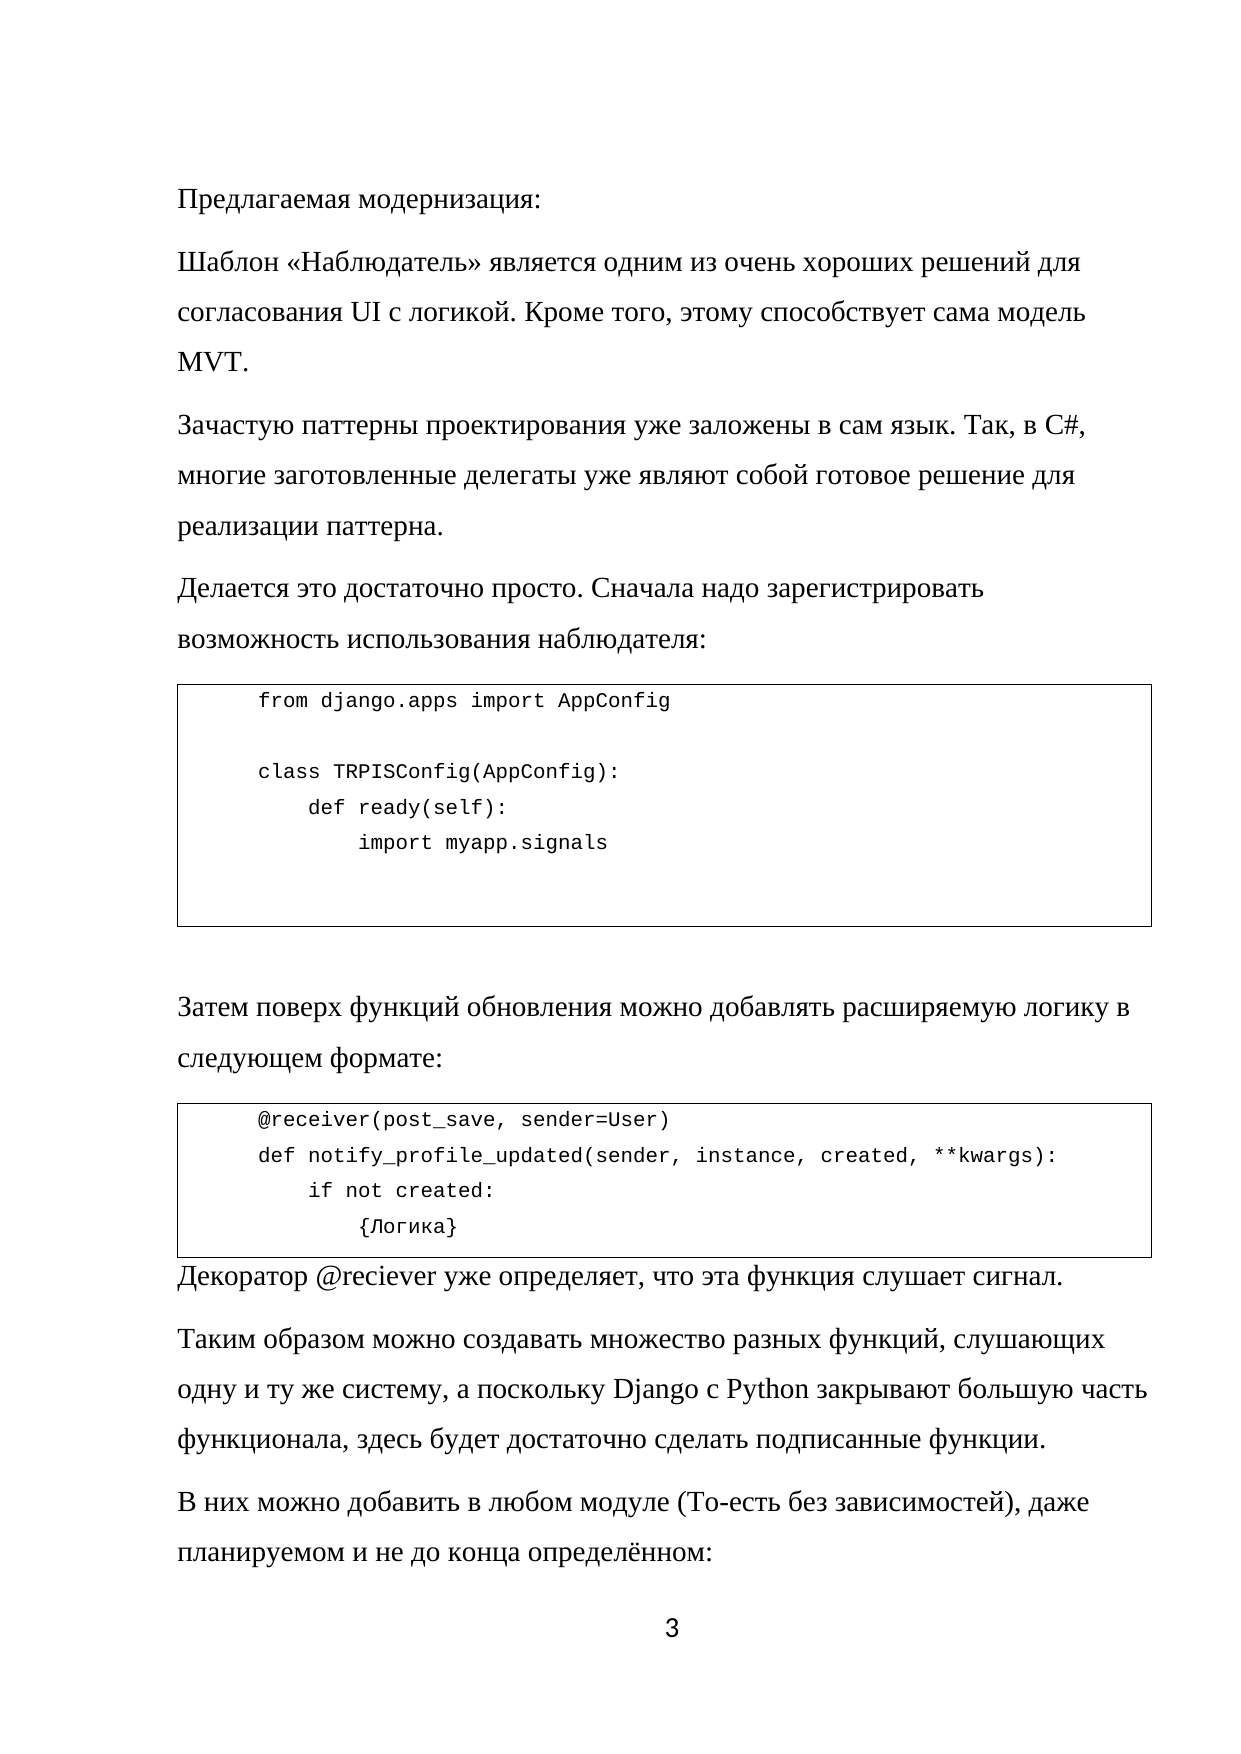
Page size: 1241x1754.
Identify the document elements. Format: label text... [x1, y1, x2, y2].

text В них можно добавить в любом модуле (То-есть без зависимостей), даже планируемом и не до конца определённом: [177, 1484, 1152, 1568]
text Делается это достаточно просто. Сначала надо зарегистрировать возможность использования наблюдателя: [177, 571, 1152, 654]
table_header from django.apps import AppConfig class TRPISConfig(AppConfig): def ready(self): import myapp.signals [178, 685, 1151, 926]
table_header @receiver(post_save, sender=User) def notify_profile_updated(sender, instance, created, **kwargs): if not created: {Логика} [178, 1104, 1151, 1257]
text Зачастую паттерны проектирования уже заложены в сам язык. Так, в C#, многие заготовленные делегаты уже являют собой готовое решение для реализации паттерна. [177, 407, 1152, 541]
text Декоратор @reciever уже определяет, что эта функция слушает сигнал. [177, 1258, 1152, 1292]
text Таким образом можно создавать множество разных функций, слушающих одну и ту же систему, а поскольку Django с Python закрывают большую часть функционала, здесь будет достаточно сделать подписанные функции. [177, 1321, 1152, 1455]
text Затем поверх функций обновления можно добавлять расширяемую логику в следующем формате: [177, 989, 1152, 1073]
text Предлагаемая модернизация: [177, 181, 1152, 214]
text Шаблон «Наблюдатель» является одним из очень хороших решений для согласования UI с логикой. Кроме того, этому способствует сама модель MVT. [177, 244, 1152, 378]
